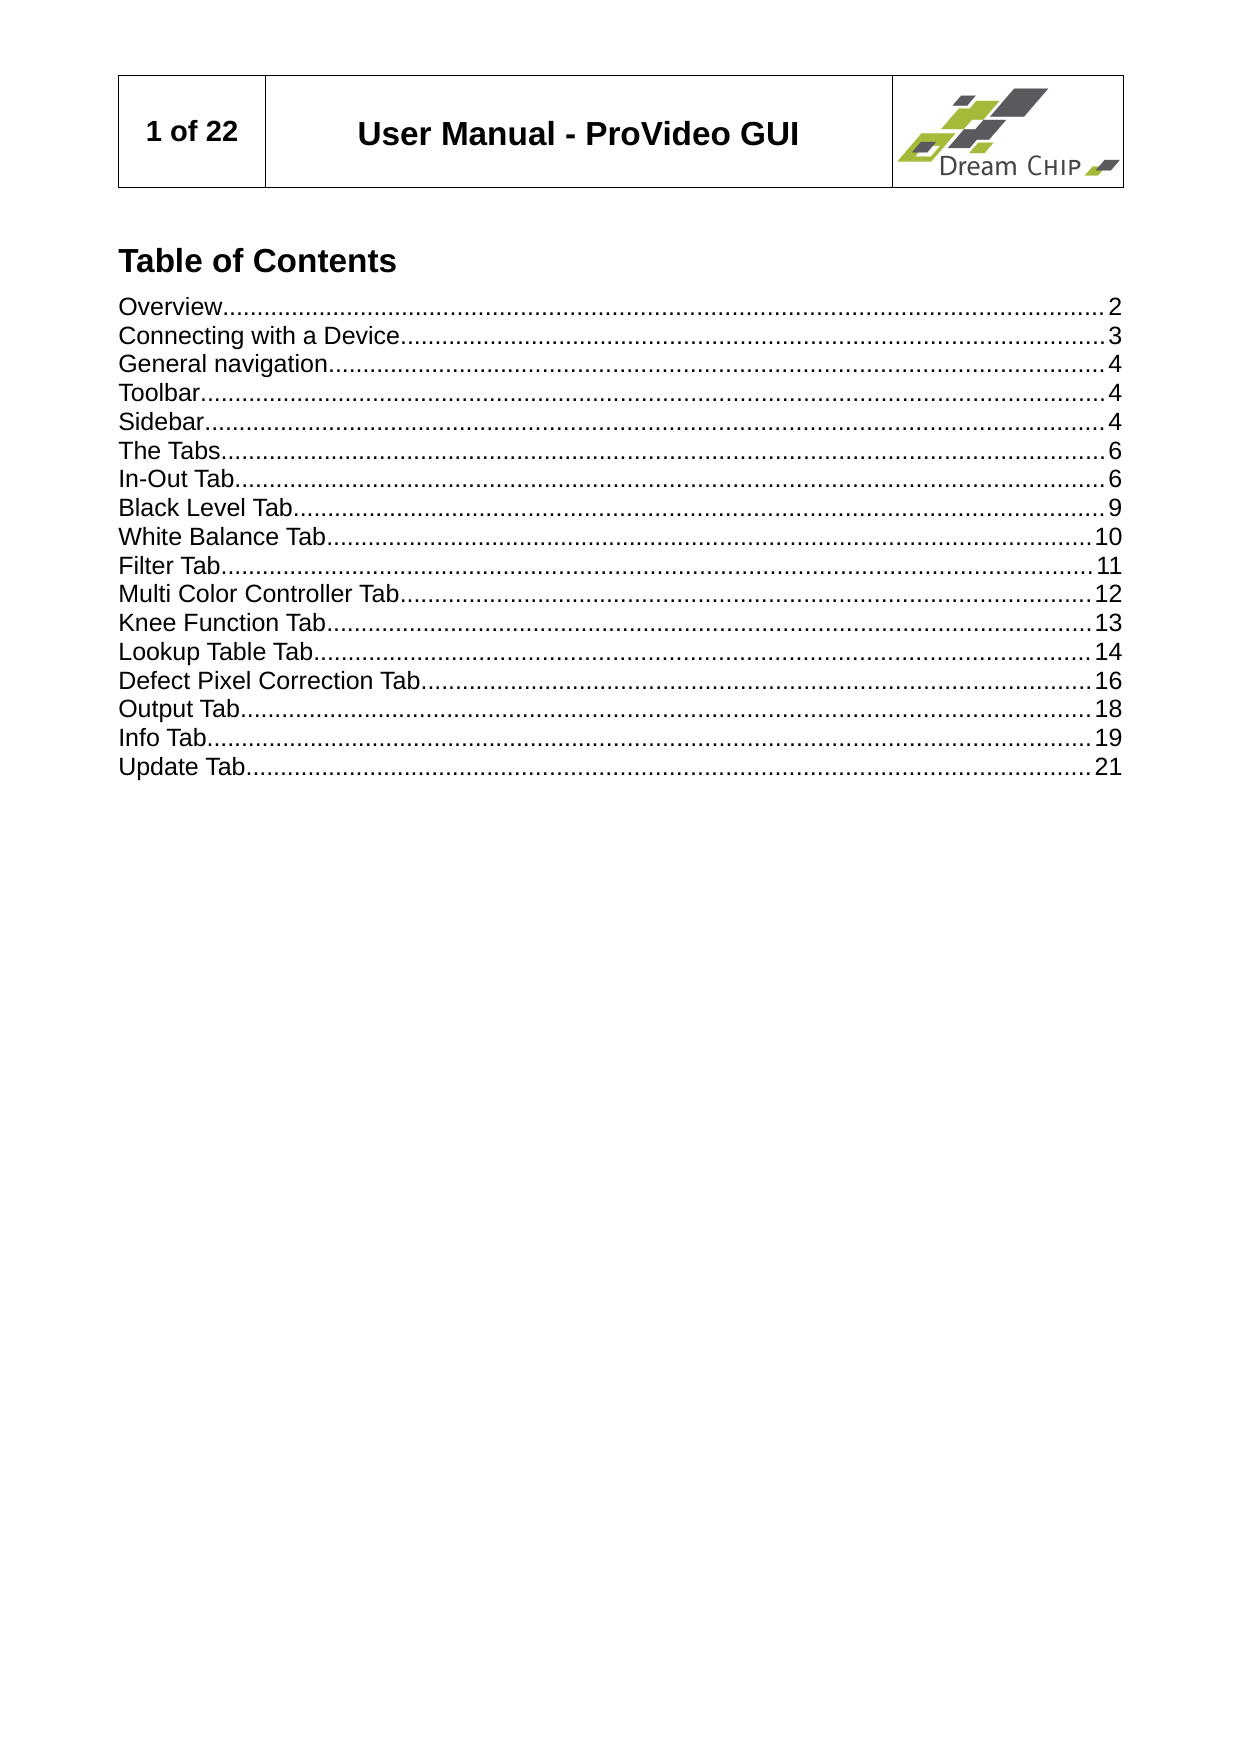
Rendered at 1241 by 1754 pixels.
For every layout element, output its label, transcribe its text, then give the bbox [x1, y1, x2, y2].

text Toolbar 4 [118, 378, 1122, 407]
text Overview 2 [118, 292, 1122, 321]
picture [897, 87, 1120, 177]
text Update Tab 21 [118, 752, 1122, 781]
text Filter Tab 11 [118, 551, 1122, 579]
text General navigation 4 [118, 349, 1122, 378]
text White Balance Tab 10 [118, 522, 1122, 551]
subtitle Table of Contents [118, 241, 1122, 279]
text In-Out Tab 6 [118, 464, 1122, 493]
text Defect Pixel Correction Tab 16 [118, 666, 1122, 694]
text The Tabs 6 [118, 436, 1122, 464]
text Info Tab 19 [118, 723, 1122, 752]
text Knee Function Tab 13 [118, 608, 1122, 637]
text Connecting with a Device 3 [118, 321, 1122, 349]
text Sidebar 4 [118, 407, 1122, 436]
text Multi Color Controller Tab 12 [118, 579, 1122, 608]
text Output Tab 18 [118, 694, 1122, 723]
text Black Level Tab 9 [118, 493, 1122, 522]
text Lookup Table Tab 14 [118, 637, 1122, 666]
